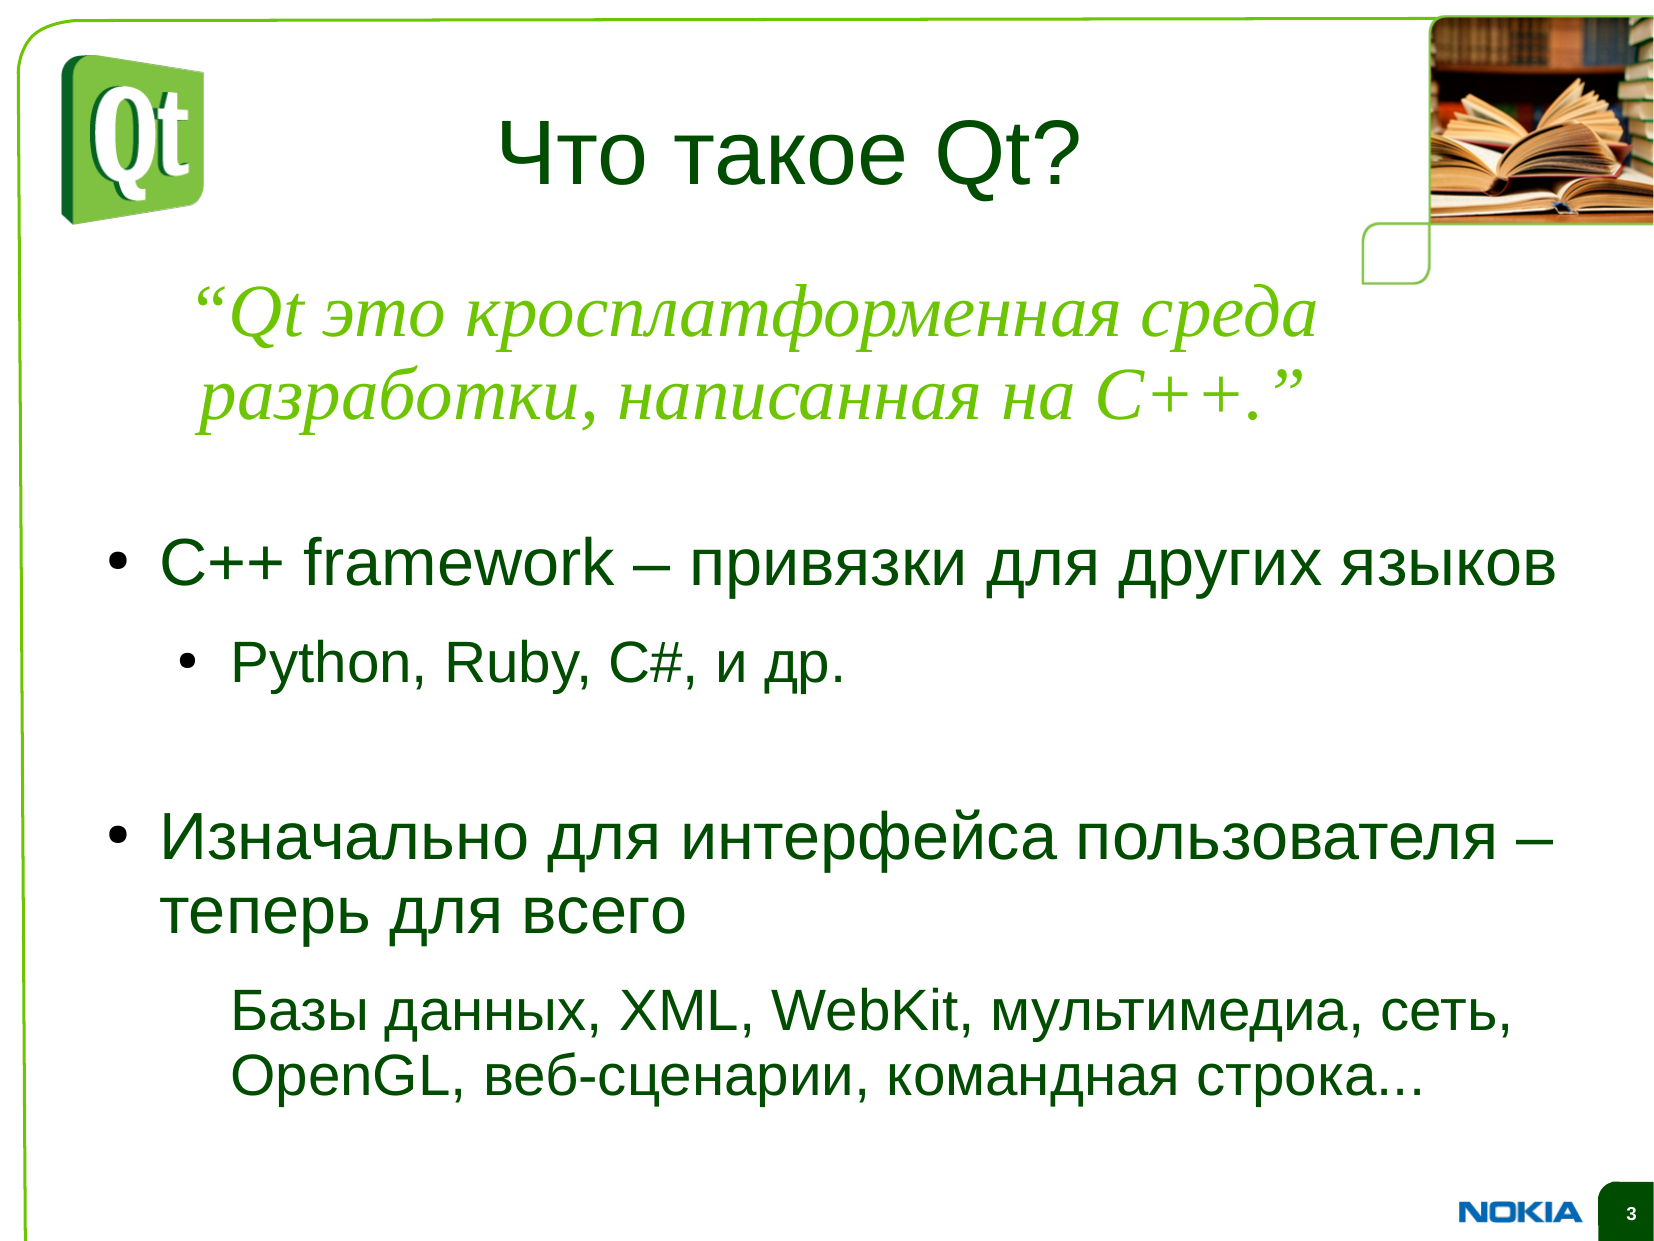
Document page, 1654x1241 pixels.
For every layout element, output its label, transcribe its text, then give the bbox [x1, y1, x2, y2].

title Что такое Qt? [251, 49, 1327, 257]
text_box “Qt это кросплатформенная среда разработки, написанная на C++.” [172, 262, 1351, 444]
picture [1459, 1201, 1583, 1223]
picture [1338, 4, 1654, 305]
list C++ framework – привязки для других языков Python, Ruby, C#, и др. Изначально для интерфейса пользователя – теперь для всего Базы данных, XML, WebKit, мультимедиа, сеть, OpenGL, веб-сценарии, командная строка... [88, 525, 1577, 1108]
picture [61, 55, 204, 225]
